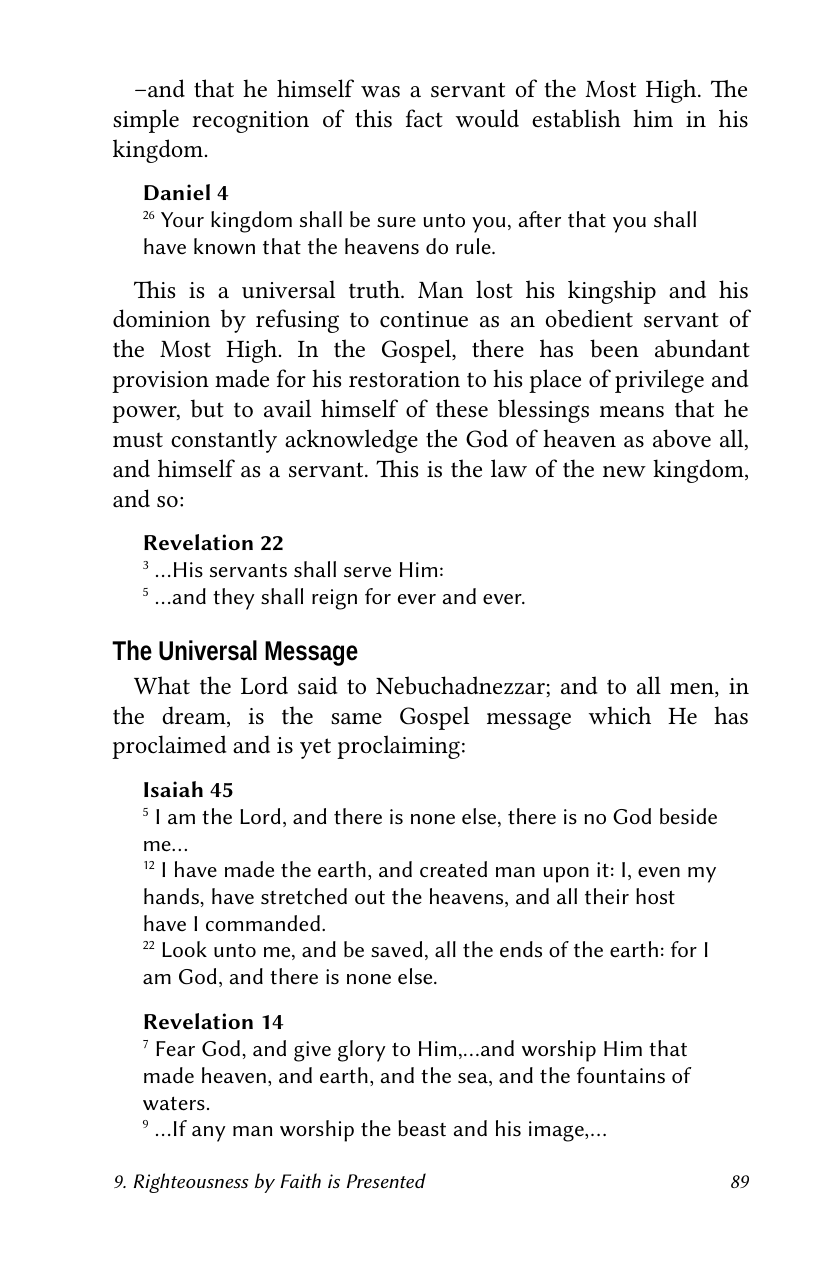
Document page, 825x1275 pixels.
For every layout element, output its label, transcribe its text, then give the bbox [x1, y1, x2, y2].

text 26 Your kingdom shall be sure unto you, after that you shall have known that the heavens do rule. [142, 207, 720, 260]
text 5 ...and they shall reign for ever and ever. [142, 584, 720, 610]
text 3 ...His servants shall serve Him: [142, 557, 720, 583]
subtitle The Universal Message [112, 635, 750, 666]
text 5 I am the Lord, and there is none else, there is no God beside me… [142, 804, 720, 857]
text –and that he himself was a servant of the Most High. The simple recognition of this fact would establish him in his kingdom. [112, 75, 750, 163]
text This is a universal truth. Man lost his kingship and his dominion by refusing to continue as an obedient servant of the Most High. In the Gospel, there has been abundant provision made for his restoration to his place of privilege and power, but to avail himself of these blessings means that he must constantly acknowledge the God of heaven as above all, and himself as a servant. This is the law of the new kingdom, and so: [112, 276, 750, 513]
text Revelation 22 [142, 530, 750, 556]
text What the Lord said to Nebuchadnezzar; and to all men, in the dream, is the same Gospel message which He has proclaimed and is yet proclaiming: [112, 672, 750, 760]
text 22 Look unto me, and be saved, all the ends of the earth: for I am God, and there is none else. [142, 937, 720, 990]
text Isaiah 45 [142, 776, 750, 803]
text Revelation 14 [142, 1009, 750, 1035]
text 7 Fear God, and give glory to Him,...and worship Him that made heaven, and earth, and the sea, and the fountains of waters. [142, 1036, 720, 1116]
text Daniel 4 [142, 180, 750, 206]
text 9 ...If any man worship the beast and his image,… [142, 1116, 720, 1142]
text 12 I have made the earth, and created man upon it: I, even my hands, have stretched out the heavens, and all their host have I commanded. [142, 857, 720, 937]
